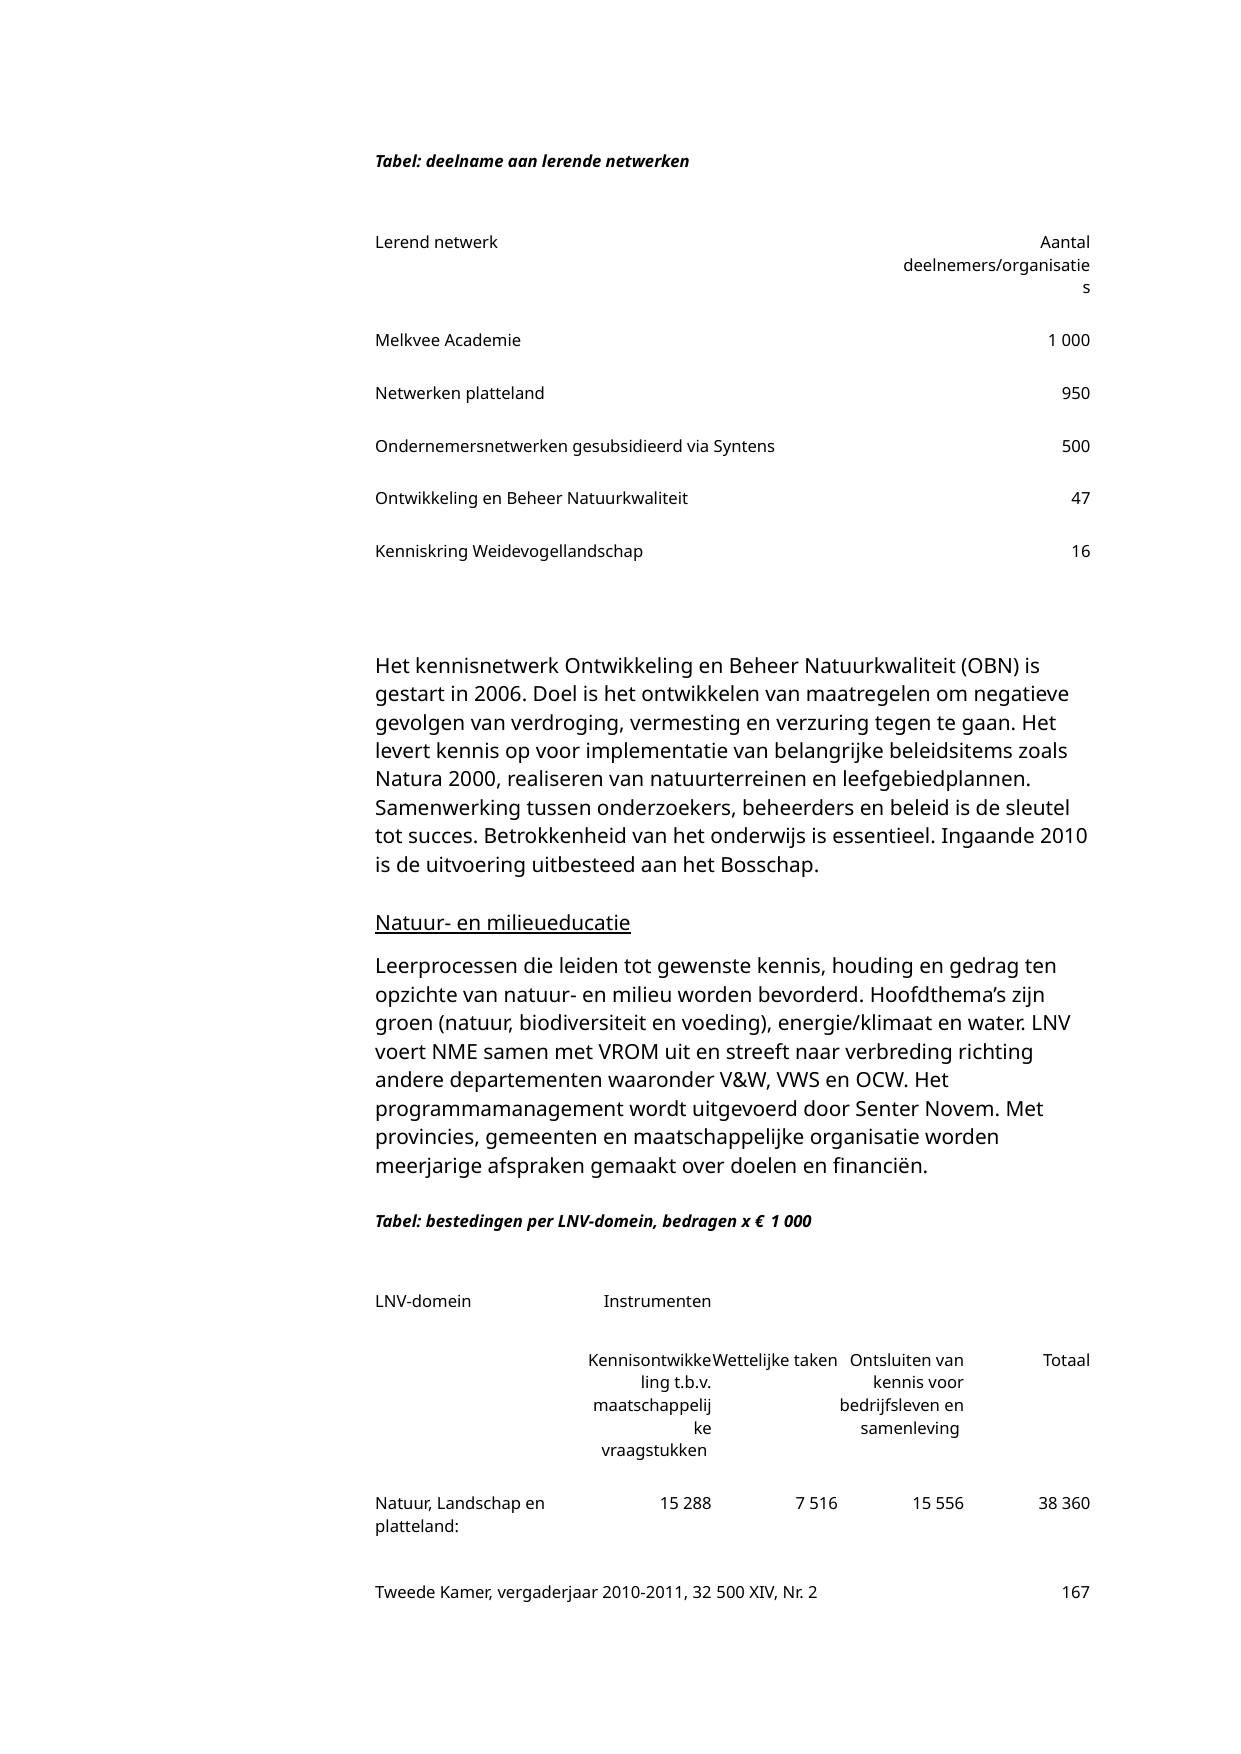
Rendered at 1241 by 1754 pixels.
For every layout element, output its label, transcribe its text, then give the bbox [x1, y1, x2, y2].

table_cell Wettelijke taken [711, 1348, 838, 1492]
table_header LNV-domein [375, 1290, 585, 1348]
table_cell [375, 1348, 585, 1492]
table_header Instrumenten [585, 1290, 711, 1348]
table_cell 1 000 [897, 329, 1090, 381]
table_cell Melkvee Academie [375, 329, 897, 381]
table_cell Netwerken platteland [375, 381, 897, 434]
text Natuur- en milieueducatie [375, 908, 1090, 937]
table_cell Ondernemersnetwerken gesubsidieerd via Syntens [375, 434, 897, 487]
table_header Aantal deelnemers/organisaties [897, 231, 1090, 329]
table_cell Kennisontwikkeling t.b.v. maatschappelijke vraagstukken [585, 1348, 711, 1492]
table_header [838, 1290, 964, 1348]
table_cell Ontwikkeling en Beheer Natuurkwaliteit [375, 487, 897, 539]
table_cell Ontsluiten van kennis voor bedrijfsleven en samenleving [838, 1348, 964, 1492]
table_cell 47 [897, 487, 1090, 539]
text Tabel: deelname aan lerende netwerken [375, 150, 1090, 173]
text Tabel: bestedingen per LNV-domein, bedragen x € 1 000 [375, 1209, 1090, 1232]
text Het kennisnetwerk Ontwikkeling en Beheer Natuurkwaliteit (OBN) is gestart in 2006. Doel is het ontwikkelen van maatregelen om negatieve gevolgen van verdroging, vermesting en verzuring tegen te gaan. Het levert kennis op voor implementatie van belangrijke beleidsitems zoals Natura 2000, realiseren van natuurterreinen en leefgebiedplannen. Samenwerking tussen onderzoekers, beheerders en beleid is de sleutel tot succes. Betrokkenheid van het onderwijs is essentieel. Ingaande 2010 is de uitvoering uitbesteed aan het Bosschap. [375, 651, 1090, 878]
table_cell 950 [897, 381, 1090, 434]
table_cell 7 516 [711, 1492, 838, 1544]
text Leerprocessen die leiden tot gewenste kennis, houding en gedrag ten opzichte van natuur- en milieu worden bevorderd. Hoofdthema’s zijn groen (natuur, biodiversiteit en voeding), energie/klimaat en water. LNV voert NME samen met VROM uit en streeft naar verbreding richting andere departementen waaronder V&W, VWS en OCW. Het programmamanagement wordt uitgevoerd door Senter Novem. Met provincies, gemeenten en maatschappelijke organisatie worden meerjarige afspraken gemaakt over doelen en financiën. [375, 952, 1090, 1179]
table_header Lerend netwerk [375, 231, 897, 329]
table_cell 500 [897, 434, 1090, 487]
table_cell Kenniskring Weidevogellandschap [375, 540, 897, 592]
table_cell 16 [897, 540, 1090, 592]
table_cell 38 360 [964, 1492, 1090, 1544]
table_cell 15 288 [585, 1492, 711, 1544]
table_header [964, 1290, 1090, 1348]
table_cell Totaal [964, 1348, 1090, 1492]
table_header [711, 1290, 838, 1348]
table_cell 15 556 [838, 1492, 964, 1544]
table_cell Natuur, Landschap en platteland: [375, 1492, 585, 1544]
